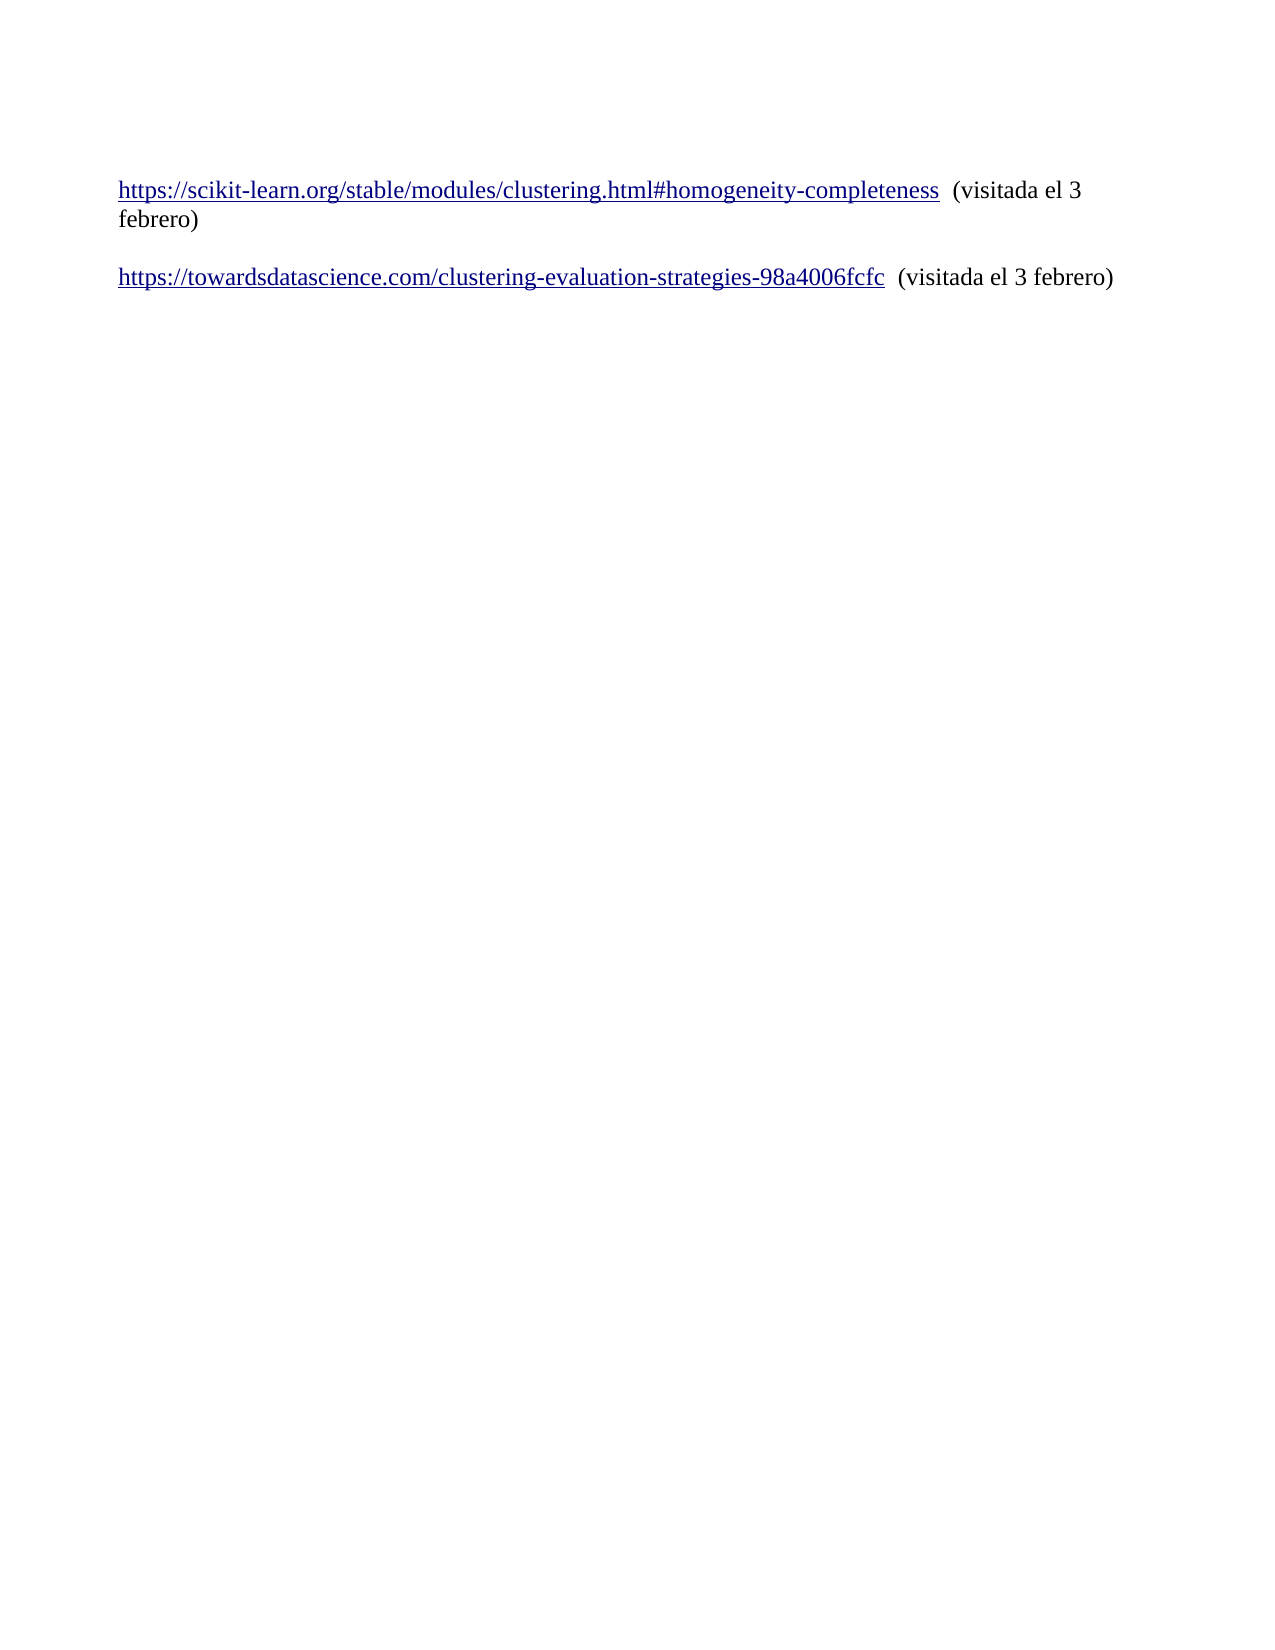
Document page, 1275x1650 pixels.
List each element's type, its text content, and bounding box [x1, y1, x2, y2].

text https://scikit-learn.org/stable/modules/clustering.html#homogeneity-completeness (visitada el 3 febrero) [118, 176, 1157, 233]
text https://towardsdatascience.com/clustering-evaluation-strategies-98a4006fcfc (visitada el 3 febrero) [118, 262, 1157, 291]
